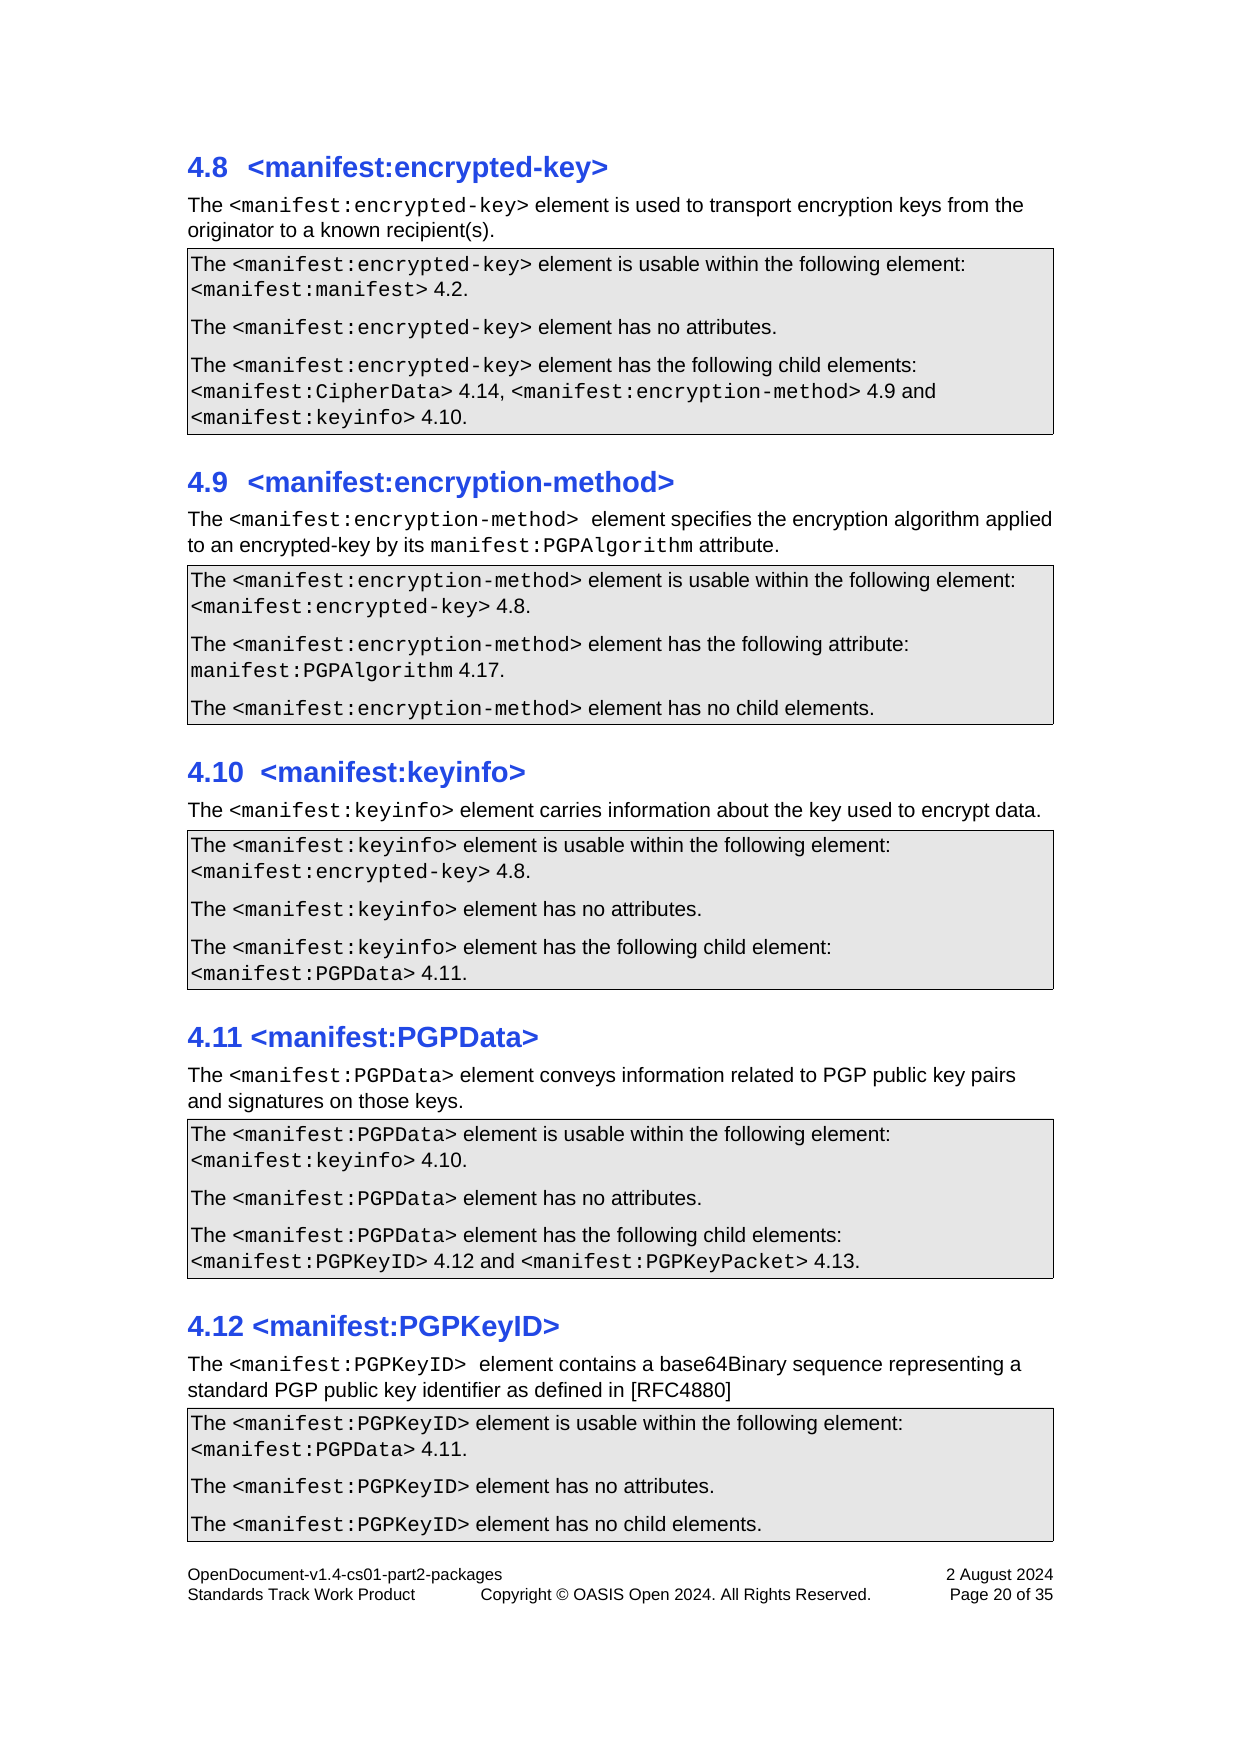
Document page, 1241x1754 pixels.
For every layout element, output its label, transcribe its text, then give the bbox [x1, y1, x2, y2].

list The <manifest:encrypted-key> element is usable within the following element: <manifest:manifest> 4.2. [188, 249, 1053, 303]
text The <manifest:encryption-method> element specifies the encryption algorithm applied to an encrypted-key by its manifest:PGPAlgorithm attribute. [187, 507, 1053, 559]
list The <manifest:PGPData> element has the following child elements: <manifest:PGPKeyID> 4.12 and <manifest:PGPKeyPacket> 4.13. [188, 1220, 1053, 1278]
text The <manifest:PGPKeyID> element contains a base64Binary sequence representing a standard PGP public key identifier as defined in [RFC4880] [187, 1352, 1053, 1401]
list The <manifest:PGPKeyID> element has no attributes. [188, 1471, 1053, 1500]
list The <manifest:encryption-method> element has the following attribute: manifest:PGPAlgorithm 4.17. [188, 628, 1053, 683]
subtitle <manifest:keyinfo> [187, 755, 1053, 789]
subtitle <manifest:PGPData> [187, 1020, 1053, 1054]
text The <manifest:keyinfo> element carries information about the key used to encrypt data. [187, 798, 1053, 824]
text The <manifest:PGPData> element conveys information related to PGP public key pairs and signatures on those keys. [187, 1063, 1053, 1112]
list The <manifest:encrypted-key> element has no attributes. [188, 312, 1053, 341]
list The <manifest:PGPData> element is usable within the following element: <manifest:keyinfo> 4.10. [188, 1120, 1053, 1173]
list The <manifest:keyinfo> element has no attributes. [188, 893, 1053, 922]
list The <manifest:PGPKeyID> element is usable within the following element: <manifest:PGPData> 4.11. [188, 1409, 1053, 1462]
list The <manifest:encryption-method> element has no child elements. [188, 692, 1053, 724]
list The <manifest:encrypted-key> element has the following child elements: <manifest:CipherData> 4.14, <manifest:encryption-method> 4.9 and <manifest:keyinfo> 4.10. [188, 350, 1053, 434]
subtitle <manifest:encryption-method> [187, 465, 1053, 498]
list The <manifest:PGPKeyID> element has no child elements. [188, 1509, 1053, 1541]
list The <manifest:PGPData> element has no attributes. [188, 1182, 1053, 1211]
list The <manifest:keyinfo> element is usable within the following element: <manifest:encrypted-key> 4.8. [188, 831, 1053, 884]
subtitle <manifest:PGPKeyID> [187, 1309, 1053, 1343]
text The <manifest:encrypted-key> element is used to transport encryption keys from the originator to a known recipient(s). [187, 192, 1053, 242]
list The <manifest:encryption-method> element is usable within the following element: <manifest:encrypted-key> 4.8. [188, 566, 1053, 619]
list The <manifest:keyinfo> element has the following child element: <manifest:PGPData> 4.11. [188, 931, 1053, 989]
subtitle <manifest:encrypted-key> [187, 150, 1053, 183]
